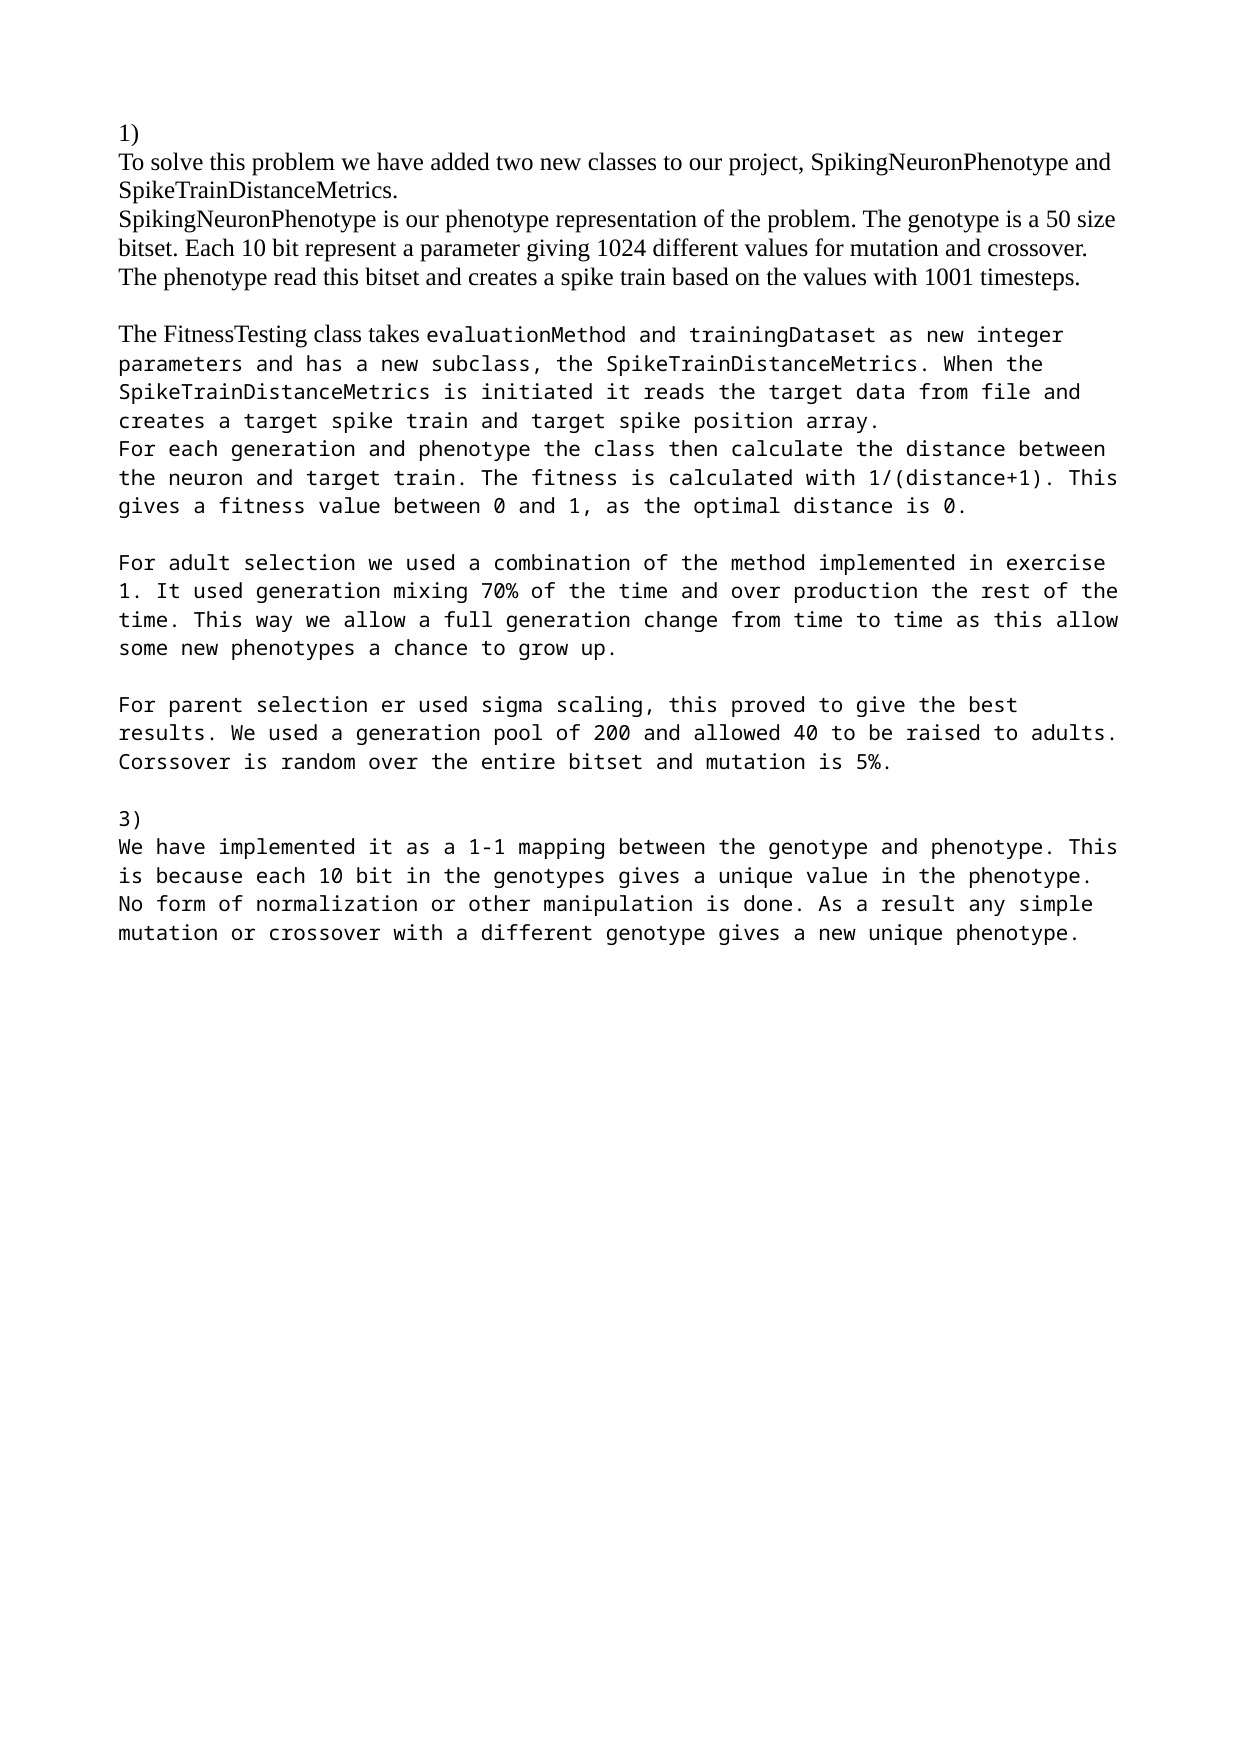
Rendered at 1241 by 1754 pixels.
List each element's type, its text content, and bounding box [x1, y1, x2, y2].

text The FitnessTesting class takes evaluationMethod and trainingDataset as new integer parameters and has a new subclass, the SpikeTrainDistanceMetrics. When the SpikeTrainDistanceMetrics is initiated it reads the target data from file and creates a target spike train and target spike position array. [118, 319, 1122, 434]
text SpikingNeuronPhenotype is our phenotype representation of the problem. The genotype is a 50 size bitset. Each 10 bit represent a parameter giving 1024 different values for mutation and crossover. [118, 204, 1122, 262]
text We have implemented it as a 1-1 mapping between the genotype and phenotype. This is because each 10 bit in the genotypes gives a unique value in the phenotype. No form of normalization or other manipulation is done. As a result any simple mutation or crossover with a different genotype gives a new unique phenotype. [118, 832, 1122, 946]
text 1) [118, 118, 1122, 147]
text For each generation and phenotype the class then calculate the distance between the neuron and target train. The fitness is calculated with 1/(distance+1). This gives a fitness value between 0 and 1, as the optimal distance is 0. [118, 434, 1122, 519]
text For adult selection we used a combination of the method implemented in exercise 1. It used generation mixing 70% of the time and over production the rest of the time. This way we allow a full generation change from time to time as this allow some new phenotypes a chance to grow up. [118, 548, 1122, 662]
text To solve this problem we have added two new classes to our project, SpikingNeuronPhenotype and SpikeTrainDistanceMetrics. [118, 147, 1122, 204]
text The phenotype read this bitset and creates a spike train based on the values with 1001 timesteps. [118, 262, 1122, 291]
text 3) [118, 804, 1122, 832]
text For parent selection er used sigma scaling, this proved to give the best results. We used a generation pool of 200 and allowed 40 to be raised to adults. Corssover is random over the entire bitset and mutation is 5%. [118, 690, 1122, 775]
